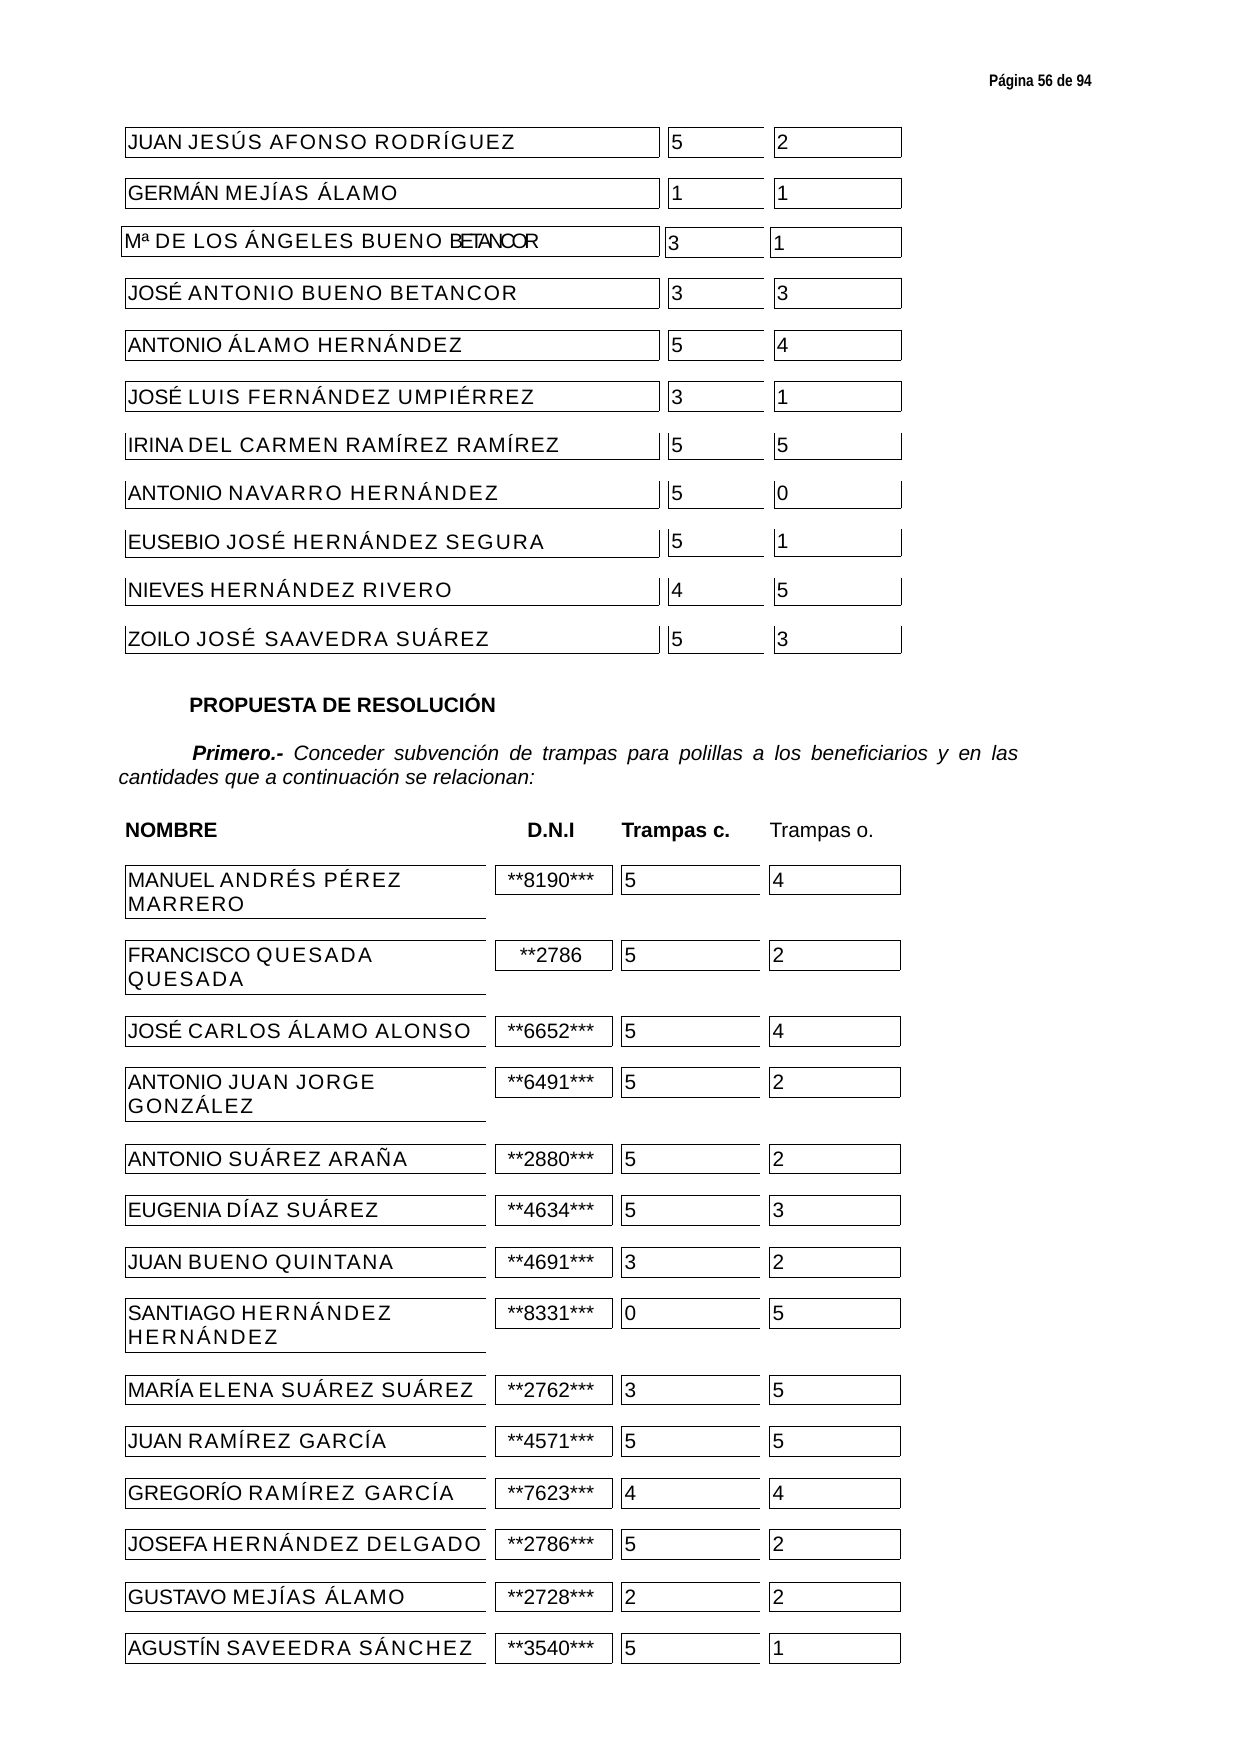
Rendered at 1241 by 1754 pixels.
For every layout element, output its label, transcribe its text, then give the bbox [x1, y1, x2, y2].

table_cell ANTONIO NAVARRO HERNÁNDEZ [118, 475, 662, 523]
table_cell 4 [763, 1009, 903, 1061]
table_cell **2880*** [489, 1136, 615, 1189]
table_cell 4 [662, 573, 767, 621]
table_cell **6491*** [489, 1061, 615, 1136]
table_cell 3 [662, 223, 767, 273]
table_cell 2 [763, 1061, 903, 1136]
table_cell 1 [767, 523, 904, 572]
table_cell 3 [615, 1368, 763, 1420]
table_cell 2 [763, 1524, 903, 1574]
table_cell 3 [662, 376, 767, 427]
table_cell 5 [767, 573, 904, 621]
table_cell 1 [767, 172, 904, 223]
table_cell ANTONIO SUÁREZ ARAÑA [118, 1136, 489, 1189]
table_cell 5 [763, 1420, 903, 1471]
table_cell EUSEBIO JOSÉ HERNÁNDEZ SEGURA [118, 523, 662, 572]
table_cell **3540*** [489, 1627, 615, 1678]
table_cell GUSTAVO MEJÍAS ÁLAMO [118, 1575, 489, 1627]
table_cell **4691*** [489, 1240, 615, 1292]
table_cell 5 [615, 934, 763, 1009]
text PROPUESTA DE RESOLUCIÓN [189, 693, 1022, 717]
table_cell 3 [662, 273, 767, 323]
table_cell 5 [767, 427, 904, 475]
table_cell NIEVES HERNÁNDEZ RIVERO [118, 573, 662, 621]
table_cell 3 [767, 273, 904, 323]
table_cell JOSÉ ANTONIO BUENO BETANCOR [118, 273, 662, 323]
table_cell 5 [763, 1368, 903, 1420]
table_cell JUAN BUENO QUINTANA [118, 1240, 489, 1292]
table_cell 2 [763, 1136, 903, 1189]
table_cell 5 [662, 323, 767, 376]
table_cell **8190*** [489, 858, 615, 934]
table_cell JUAN JESÚS AFONSO RODRÍGUEZ [118, 120, 662, 172]
table_cell 1 [767, 223, 904, 273]
table_cell GREGORÍO RAMÍREZ GARCÍA [118, 1471, 489, 1523]
table_cell 5 [615, 1627, 763, 1678]
table_cell JOSEFA HERNÁNDEZ DELGADO [118, 1524, 489, 1574]
table_cell 1 [763, 1627, 903, 1678]
table_cell 5 [615, 1136, 763, 1189]
table_cell EUGENIA DÍAZ SUÁREZ [118, 1189, 489, 1240]
table_header Trampas c. [615, 813, 763, 857]
table_cell 5 [615, 1524, 763, 1574]
table_cell SANTIAGO HERNÁNDEZ HERNÁNDEZ [118, 1293, 489, 1367]
table_cell **2728*** [489, 1575, 615, 1627]
table_cell 4 [615, 1471, 763, 1523]
table_cell **4634*** [489, 1189, 615, 1240]
table_cell ANTONIO JUAN JORGE GONZÁLEZ [118, 1061, 489, 1136]
table_cell 5 [615, 1009, 763, 1061]
table_cell 4 [767, 323, 904, 376]
table_cell 2 [763, 1240, 903, 1292]
table_cell 2 [763, 1575, 903, 1627]
table_cell 0 [615, 1293, 763, 1367]
table_cell FRANCISCO QUESADA QUESADA [118, 934, 489, 1009]
table_cell 5 [662, 427, 767, 475]
table_cell 5 [662, 523, 767, 572]
table_cell 2 [615, 1575, 763, 1627]
table_cell 2 [767, 120, 904, 172]
table_cell 1 [767, 376, 904, 427]
table_cell ANTONIO ÁLAMO HERNÁNDEZ [118, 323, 662, 376]
table_cell **7623*** [489, 1471, 615, 1523]
table_cell 5 [615, 1420, 763, 1471]
table_cell JOSÉ CARLOS ÁLAMO ALONSO [118, 1009, 489, 1061]
table_cell JUAN RAMÍREZ GARCÍA [118, 1420, 489, 1471]
table_cell **2786*** [489, 1524, 615, 1574]
table_cell 5 [662, 621, 767, 669]
table_cell 5 [615, 1189, 763, 1240]
table_cell 5 [615, 1061, 763, 1136]
table_cell 0 [767, 475, 904, 523]
text Primero.- Conceder subvención de trampas para polillas a los beneficiarios y en las cantidades que a continuación se relacionan: [118, 741, 1022, 788]
table_cell 3 [767, 621, 904, 669]
table_cell 3 [763, 1189, 903, 1240]
table_cell Mª DE LOS ÁNGELES BUENO BETANCOR [118, 223, 662, 273]
table_cell GERMÁN MEJÍAS ÁLAMO [118, 172, 662, 223]
table_cell **4571*** [489, 1420, 615, 1471]
table_cell ZOILO JOSÉ SAAVEDRA SUÁREZ [118, 621, 662, 669]
table_header D.N.I [489, 813, 615, 857]
table_header NOMBRE [118, 813, 489, 857]
table_cell JOSÉ LUIS FERNÁNDEZ UMPIÉRREZ [118, 376, 662, 427]
table_cell IRINA DEL CARMEN RAMÍREZ RAMÍREZ [118, 427, 662, 475]
table_cell 1 [662, 172, 767, 223]
table_cell 5 [662, 120, 767, 172]
table_cell MANUEL ANDRÉS PÉREZ MARRERO [118, 858, 489, 934]
table_cell **2762*** [489, 1368, 615, 1420]
table_cell **8331*** [489, 1293, 615, 1367]
table_cell **6652*** [489, 1009, 615, 1061]
table_cell 5 [662, 475, 767, 523]
table_cell 2 [763, 934, 903, 1009]
table_header Trampas o. [763, 813, 903, 857]
table_cell 5 [615, 858, 763, 934]
table_cell AGUSTÍN SAVEEDRA SÁNCHEZ [118, 1627, 489, 1678]
table_cell MARÍA ELENA SUÁREZ SUÁREZ [118, 1368, 489, 1420]
table_cell 4 [763, 1471, 903, 1523]
table_cell **2786 [489, 934, 615, 1009]
table_cell 4 [763, 858, 903, 934]
table_cell 5 [763, 1293, 903, 1367]
table_cell 3 [615, 1240, 763, 1292]
